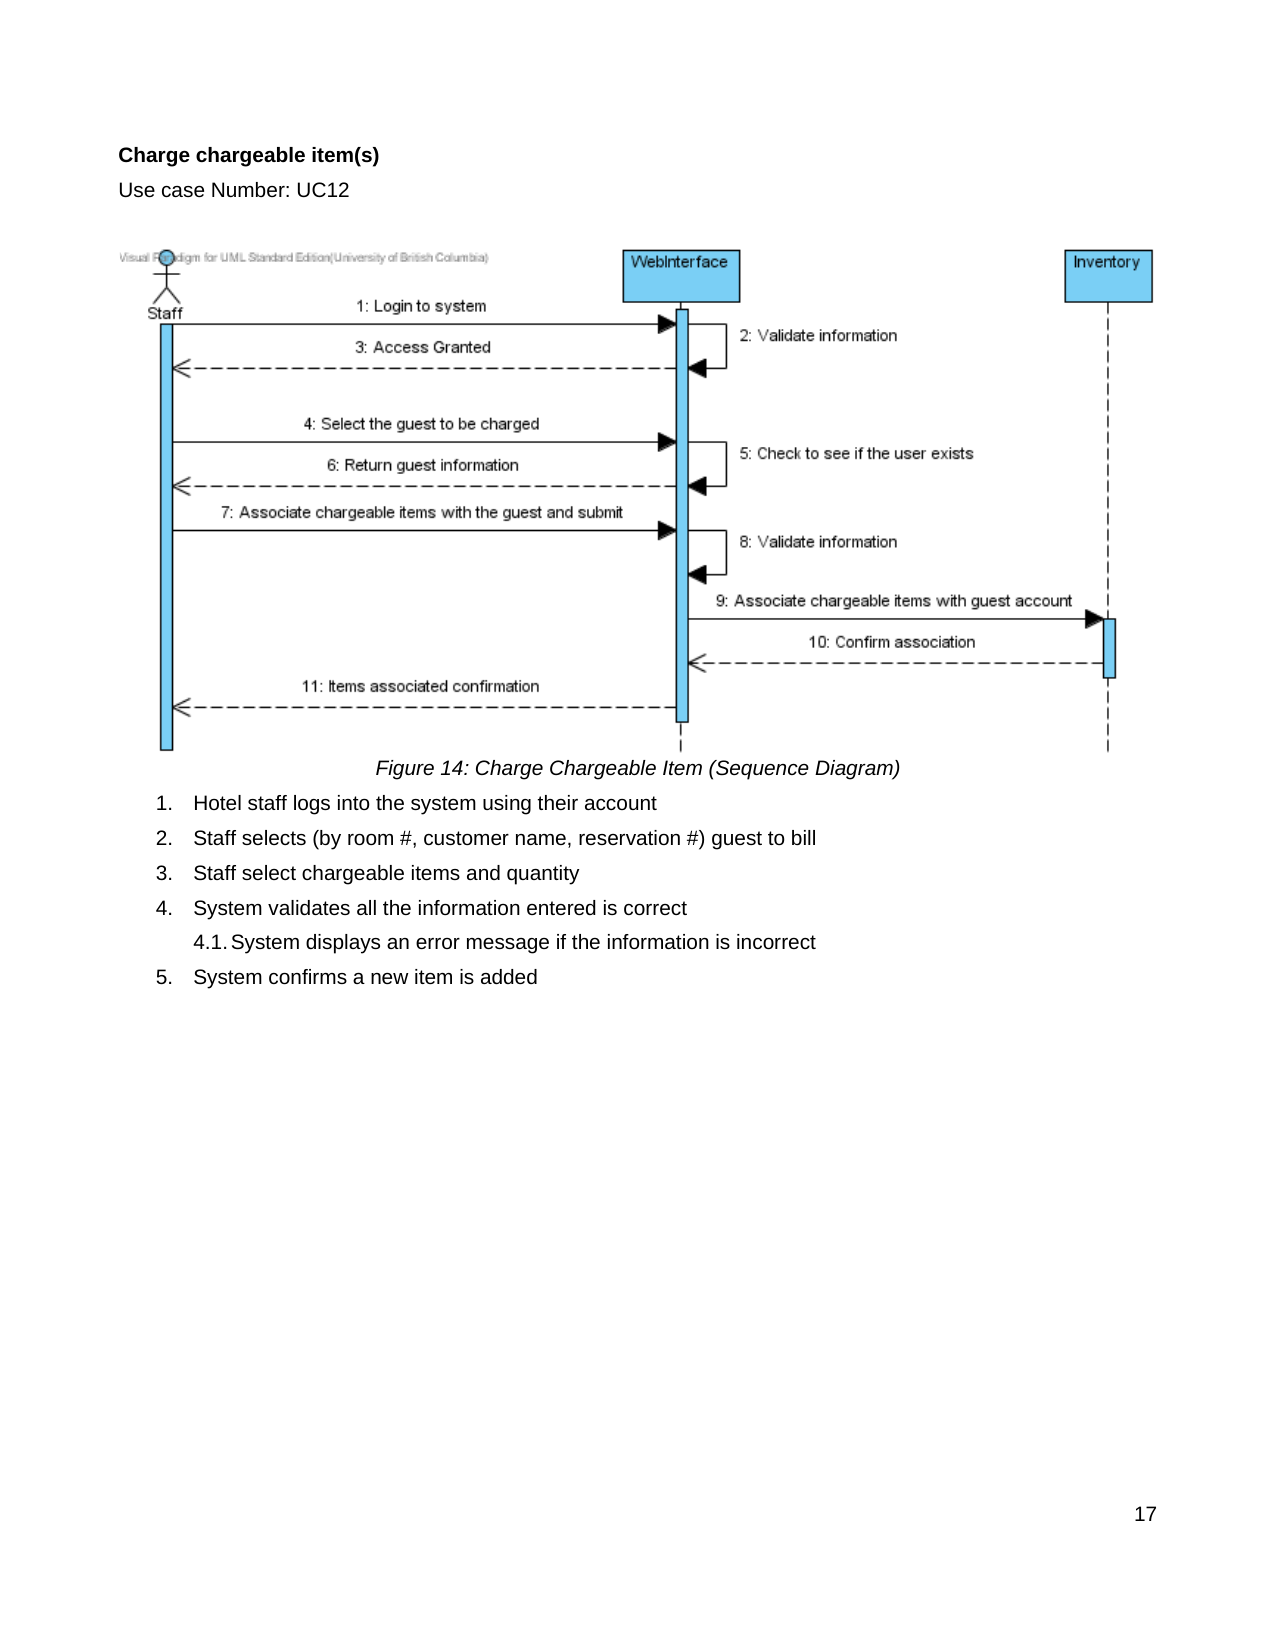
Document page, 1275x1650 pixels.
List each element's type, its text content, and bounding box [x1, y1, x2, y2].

text Use case Number: UC12 [118, 179, 1157, 202]
text [120, 235, 1158, 247]
list System validates all the information entered is correct [156, 896, 1157, 919]
list System confirms a new item is added [156, 966, 1157, 989]
subtitle Charge chargeable item(s) [118, 143, 1157, 166]
list Staff select chargeable items and quantity [156, 861, 1157, 884]
list [156, 214, 1157, 235]
list System displays an error message if the information is incorrect [193, 931, 1157, 954]
list Hotel staff logs into the system using their account [156, 780, 1157, 815]
text Figure 14: Charge Chargeable Item (Sequence Diagram) [120, 757, 1158, 780]
picture [119, 247, 1159, 757]
list Staff selects (by room #, customer name, reservation #) guest to bill [156, 826, 1157, 850]
